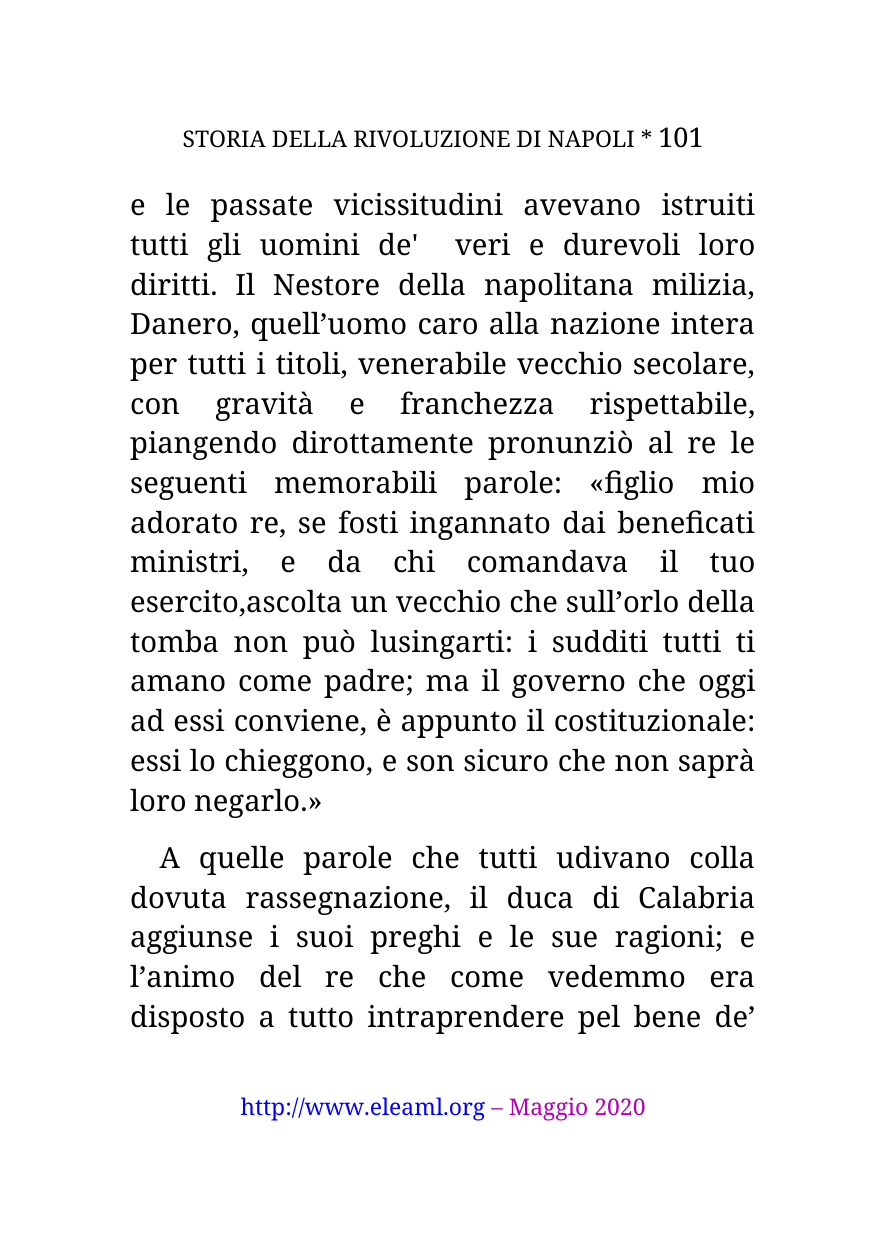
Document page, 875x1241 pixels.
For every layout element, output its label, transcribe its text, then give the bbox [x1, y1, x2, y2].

text e le passate vicissitudini avevano istruiti tutti gli uomini de' veri e durevoli loro diritti. Il Nestore della napolitana milizia, Danero, quell’uomo caro alla nazione intera per tutti i titoli, venerabile vecchio secolare, con gravità e franchezza rispettabile, piangendo dirottamente pronunziò al re le seguenti memorabili parole: «figlio mio adorato re, se fosti ingannato dai beneficati ministri, e da chi comandava il tuo esercito,ascolta un vecchio che sull’orlo della tomba non può lusingarti: i sudditi tutti ti amano come padre; ma il governo che oggi ad essi conviene, è appunto il costituzionale: essi lo chieggono, e son sicuro che non saprà loro negarlo.» [130, 184, 756, 819]
text A quelle parole che tutti udivano colla dovuta rassegnazione, il duca di Calabria aggiunse i suoi preghi e le sue ragioni; e l’animo del re che come vedemmo era disposto a tutto intraprendere pel bene de’ [130, 837, 756, 1036]
